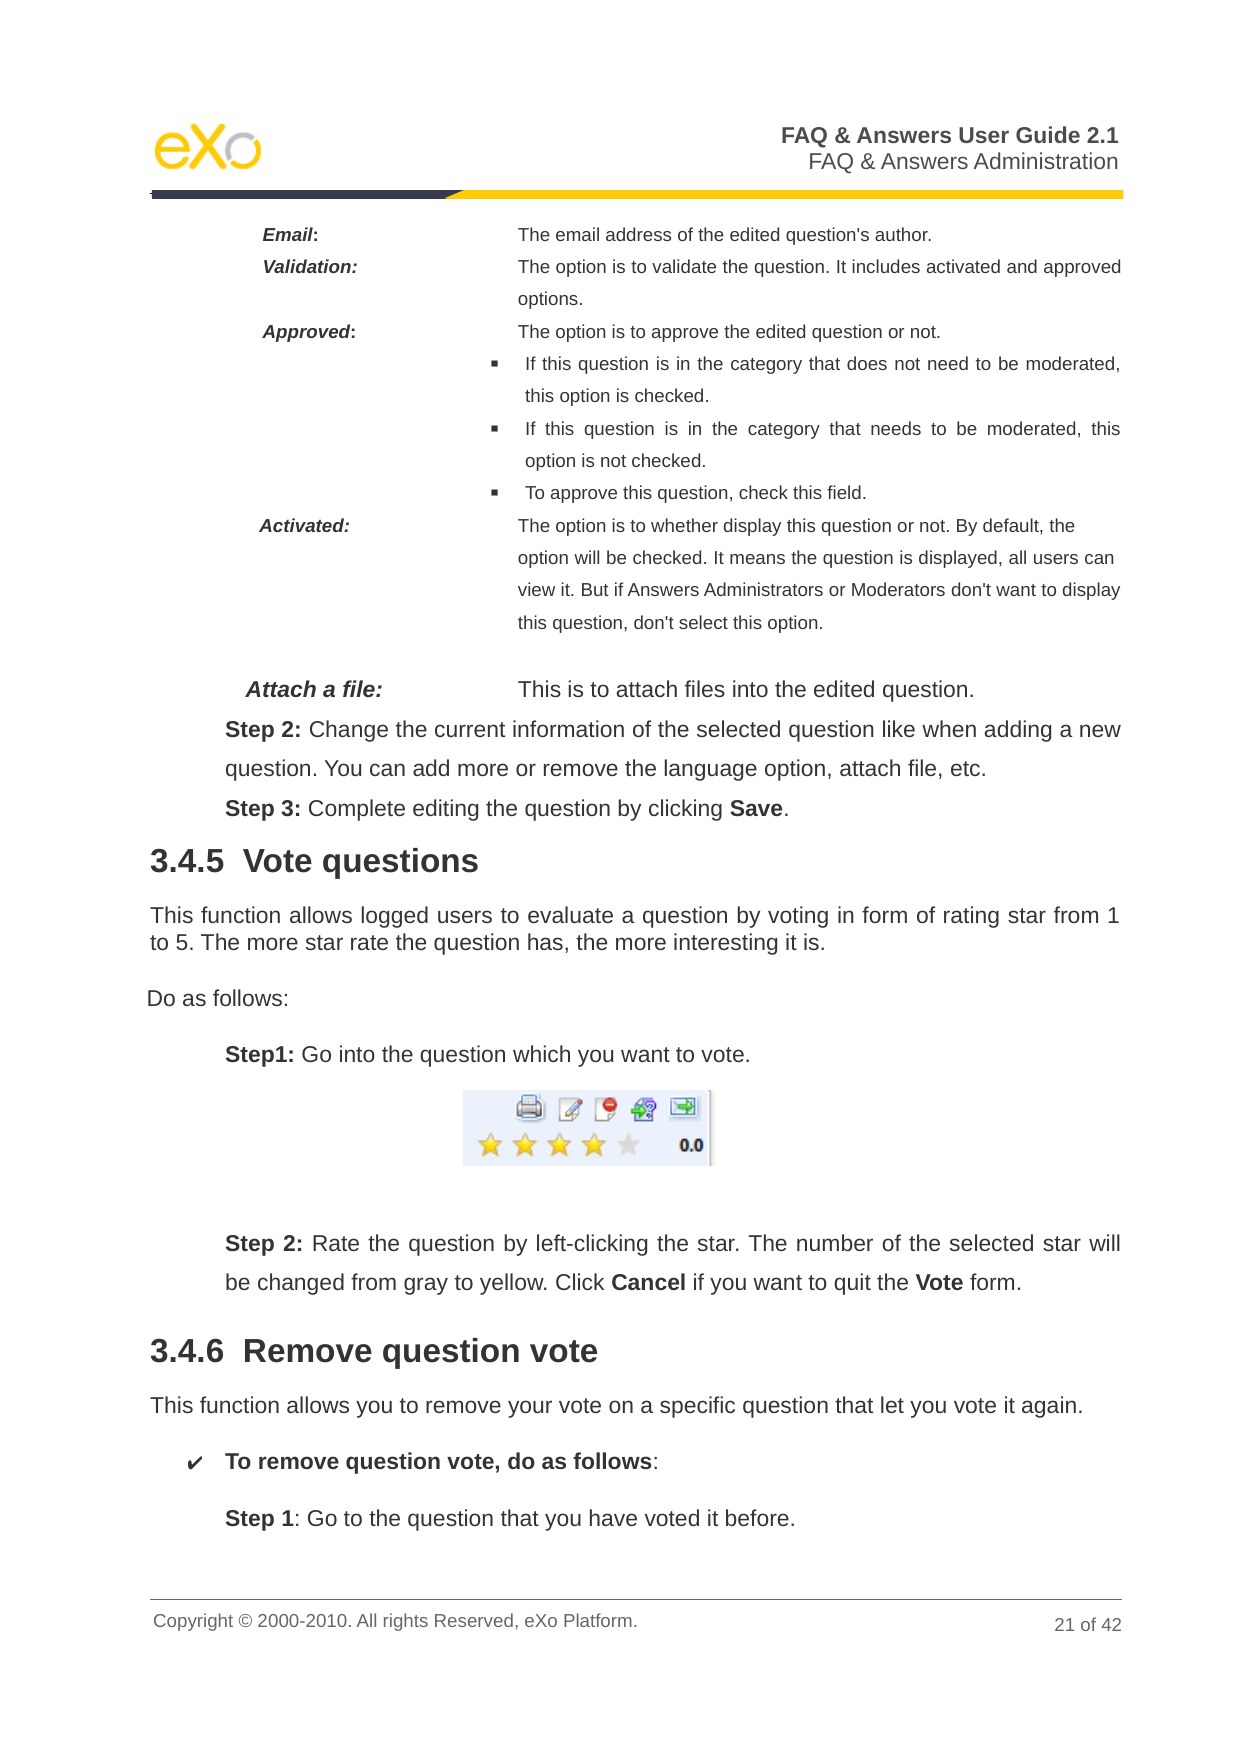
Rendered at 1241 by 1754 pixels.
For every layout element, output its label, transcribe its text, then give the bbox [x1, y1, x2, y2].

list Attach a file: This is to attach files into the edited question. [151, 676, 1122, 702]
list Email: The email address of the edited question's author. [225, 223, 1122, 245]
list Step 2: Change the current information of the selected question like when adding a new question. You can add more or remove the language option, attach file, etc. [187, 716, 1122, 781]
text This function allows you to remove your vote on a specific question that let you vote it again. [150, 1392, 1122, 1418]
list To remove question vote, do as follows: [187, 1448, 1122, 1475]
subtitle Remove question vote [150, 1331, 1122, 1369]
list If this question is in the category that needs to be moderated, this option is not checked. [487, 417, 1122, 471]
text Do as follows: [76, 985, 1122, 1011]
picture [155, 123, 262, 170]
list Step 2: Rate the question by left-clicking the star. The number of the selected star will be changed from gray to yellow. Click Cancel if you want to quit the Vote form. [187, 1229, 1122, 1295]
picture [462, 1090, 716, 1166]
text This function allows logged users to evaluate a question by voting in form of rating star from 1 to 5. The more star rate the question has, the more interesting it is. [150, 902, 1122, 955]
picture [151, 190, 1124, 199]
list Step 3: Complete editing the question by clicking Save. [187, 794, 1122, 821]
subtitle Vote questions [150, 841, 1122, 880]
list Step 1: Go to the question that you have voted it before. [187, 1505, 1122, 1531]
list Activated: The option is to whether display this question or not. By default, the option will be checked. It means the question is displayed, all users can view it. But if Answers Administrators or Moderators don't want to display this question, don't select this option. [223, 514, 1122, 633]
list Approved: The option is to approve the edited question or not. [225, 320, 1122, 342]
list Step1: Go into the question which you want to vote. [187, 1041, 1122, 1068]
list If this question is in the category that does not need to be moderated, this option is checked. [487, 353, 1122, 407]
list Validation: The option is to validate the question. It includes activated and approved options. [225, 256, 1122, 310]
list To approve this question, check this field. [487, 482, 1122, 504]
